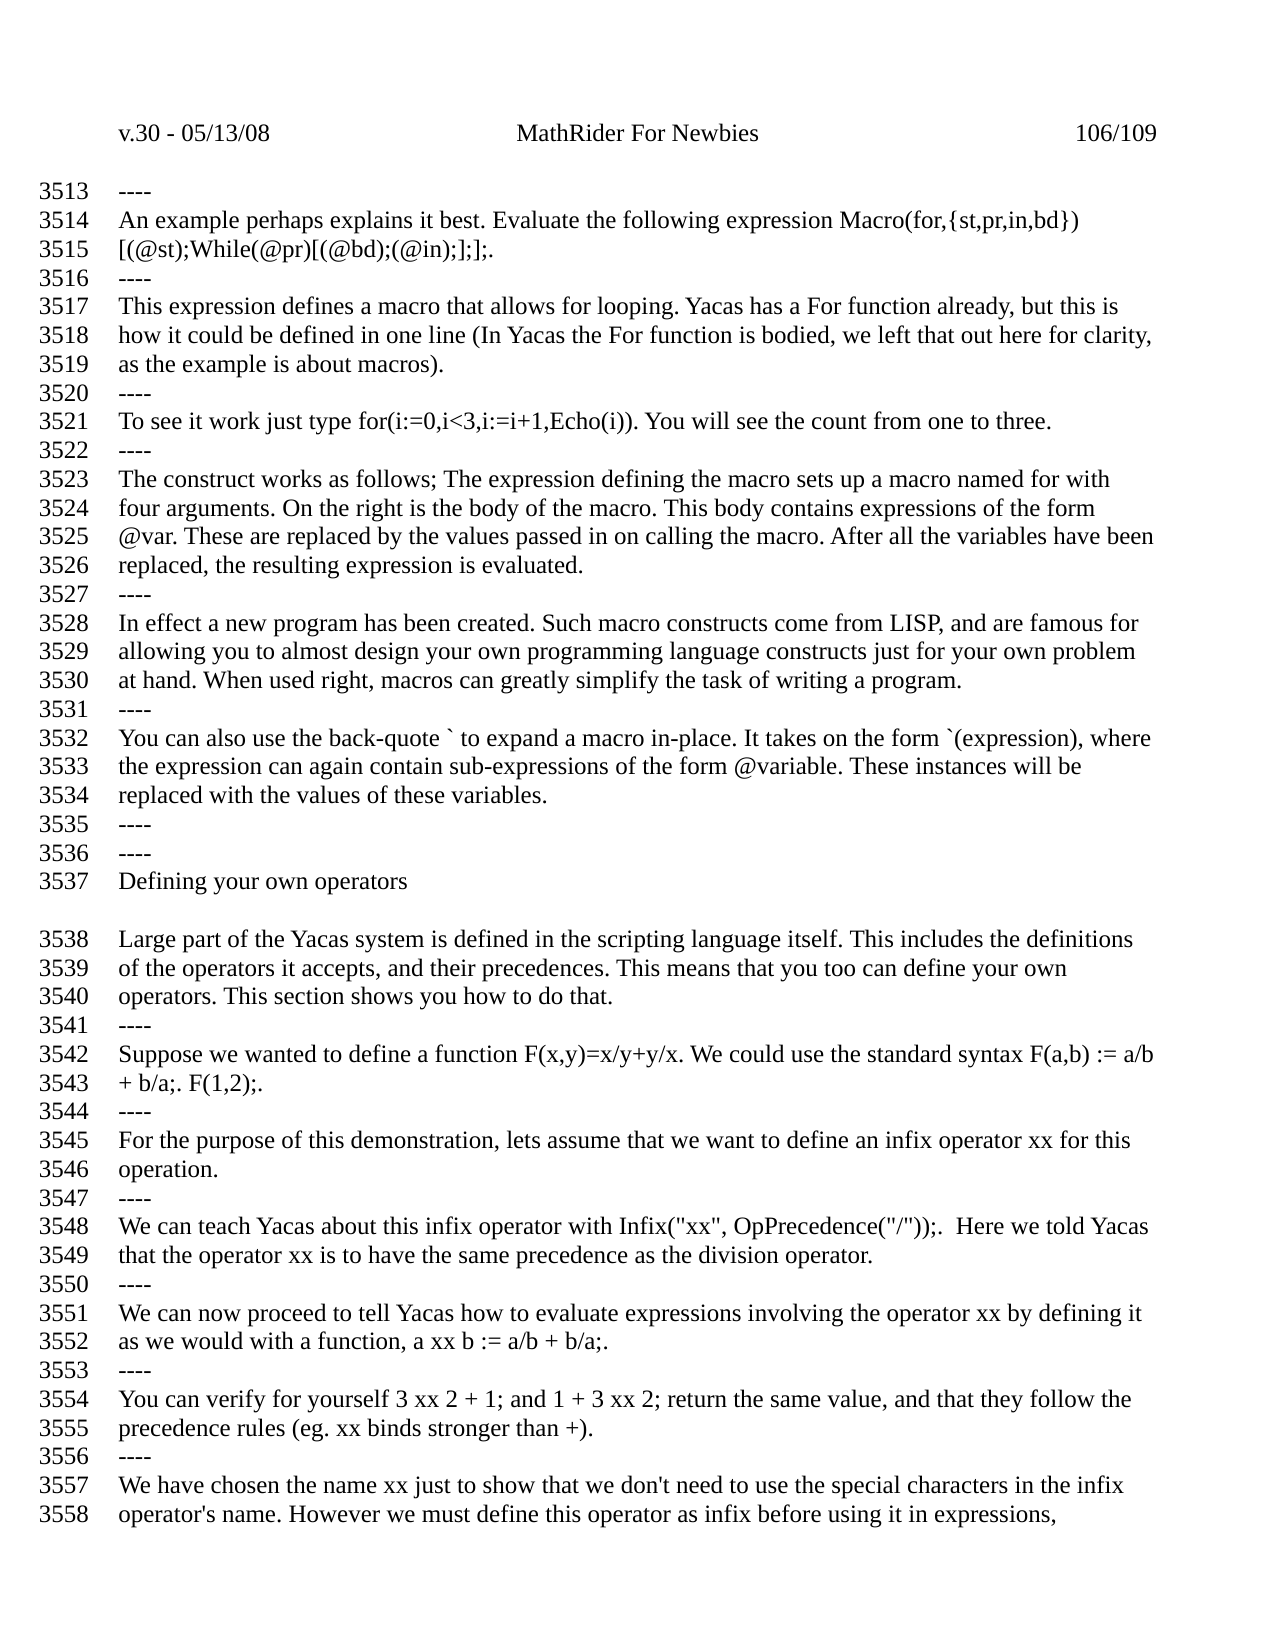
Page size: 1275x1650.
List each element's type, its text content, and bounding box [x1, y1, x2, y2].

text ---- [118, 694, 1157, 723]
text In effect a new program has been created. Such macro constructs come from LISP, and are famous for allowing you to almost design your own programming language constructs just for your own problem at hand. When used right, macros can greatly simplify the task of writing a program. [118, 608, 1157, 694]
text ---- [118, 838, 1157, 866]
text You can verify for yourself 3 xx 2 + 1; and 1 + 3 xx 2; return the same value, and that they follow the precedence rules (eg. xx binds stronger than +). [118, 1384, 1157, 1441]
text Large part of the Yacas system is defined in the scripting language itself. This includes the definitions of the operators it accepts, and their precedences. This means that you too can define your own operators. This section shows you how to do that. [118, 924, 1157, 1010]
text ---- [118, 1441, 1157, 1470]
text ---- [118, 1096, 1157, 1125]
text ---- [118, 1269, 1157, 1298]
text The construct works as follows; The expression defining the macro sets up a macro named for with four arguments. On the right is the body of the macro. This body contains expressions of the form @var. These are replaced by the values passed in on calling the macro. After all the variables have been replaced, the resulting expression is evaluated. [118, 464, 1157, 579]
text ---- [118, 378, 1157, 406]
text This expression defines a macro that allows for looping. Yacas has a For function already, but this is how it could be defined in one line (In Yacas the For function is bodied, we left that out here for clarity, as the example is about macros). [118, 291, 1157, 378]
text You can also use the back-quote ` to expand a macro in-place. It takes on the form `(expression), where the expression can again contain sub-expressions of the form @variable. These instances will be replaced with the values of these variables. [118, 723, 1157, 809]
text We have chosen the name xx just to show that we don't need to use the special characters in the infix operator's name. However we must define this operator as infix before using it in expressions, [118, 1470, 1157, 1528]
text ---- [118, 1183, 1157, 1211]
text We can now proceed to tell Yacas how to evaluate expressions involving the operator xx by defining it as we would with a function, a xx b := a/b + b/a;. [118, 1298, 1157, 1355]
text ---- [118, 1355, 1157, 1384]
text ---- [118, 176, 1157, 205]
text Suppose we wanted to define a function F(x,y)=x/y+y/x. We could use the standard syntax F(a,b) := a/b + b/a;. F(1,2);. [118, 1039, 1157, 1096]
text Defining your own operators [118, 866, 1157, 895]
text To see it work just type for(i:=0,i<3,i:=i+1,Echo(i)). You will see the count from one to three. [118, 406, 1157, 435]
text ---- [118, 579, 1157, 608]
text ---- [118, 263, 1157, 291]
text ---- [118, 1010, 1157, 1039]
text We can teach Yacas about this infix operator with Infix("xx", OpPrecedence("/"));. Here we told Yacas that the operator xx is to have the same precedence as the division operator. [118, 1211, 1157, 1269]
text ---- [118, 809, 1157, 838]
text An example perhaps explains it best. Evaluate the following expression Macro(for,{st,pr,in,bd}) [(@st);While(@pr)[(@bd);(@in);];];. [118, 205, 1157, 263]
text ---- [118, 435, 1157, 464]
text For the purpose of this demonstration, lets assume that we want to define an infix operator xx for this operation. [118, 1125, 1157, 1183]
